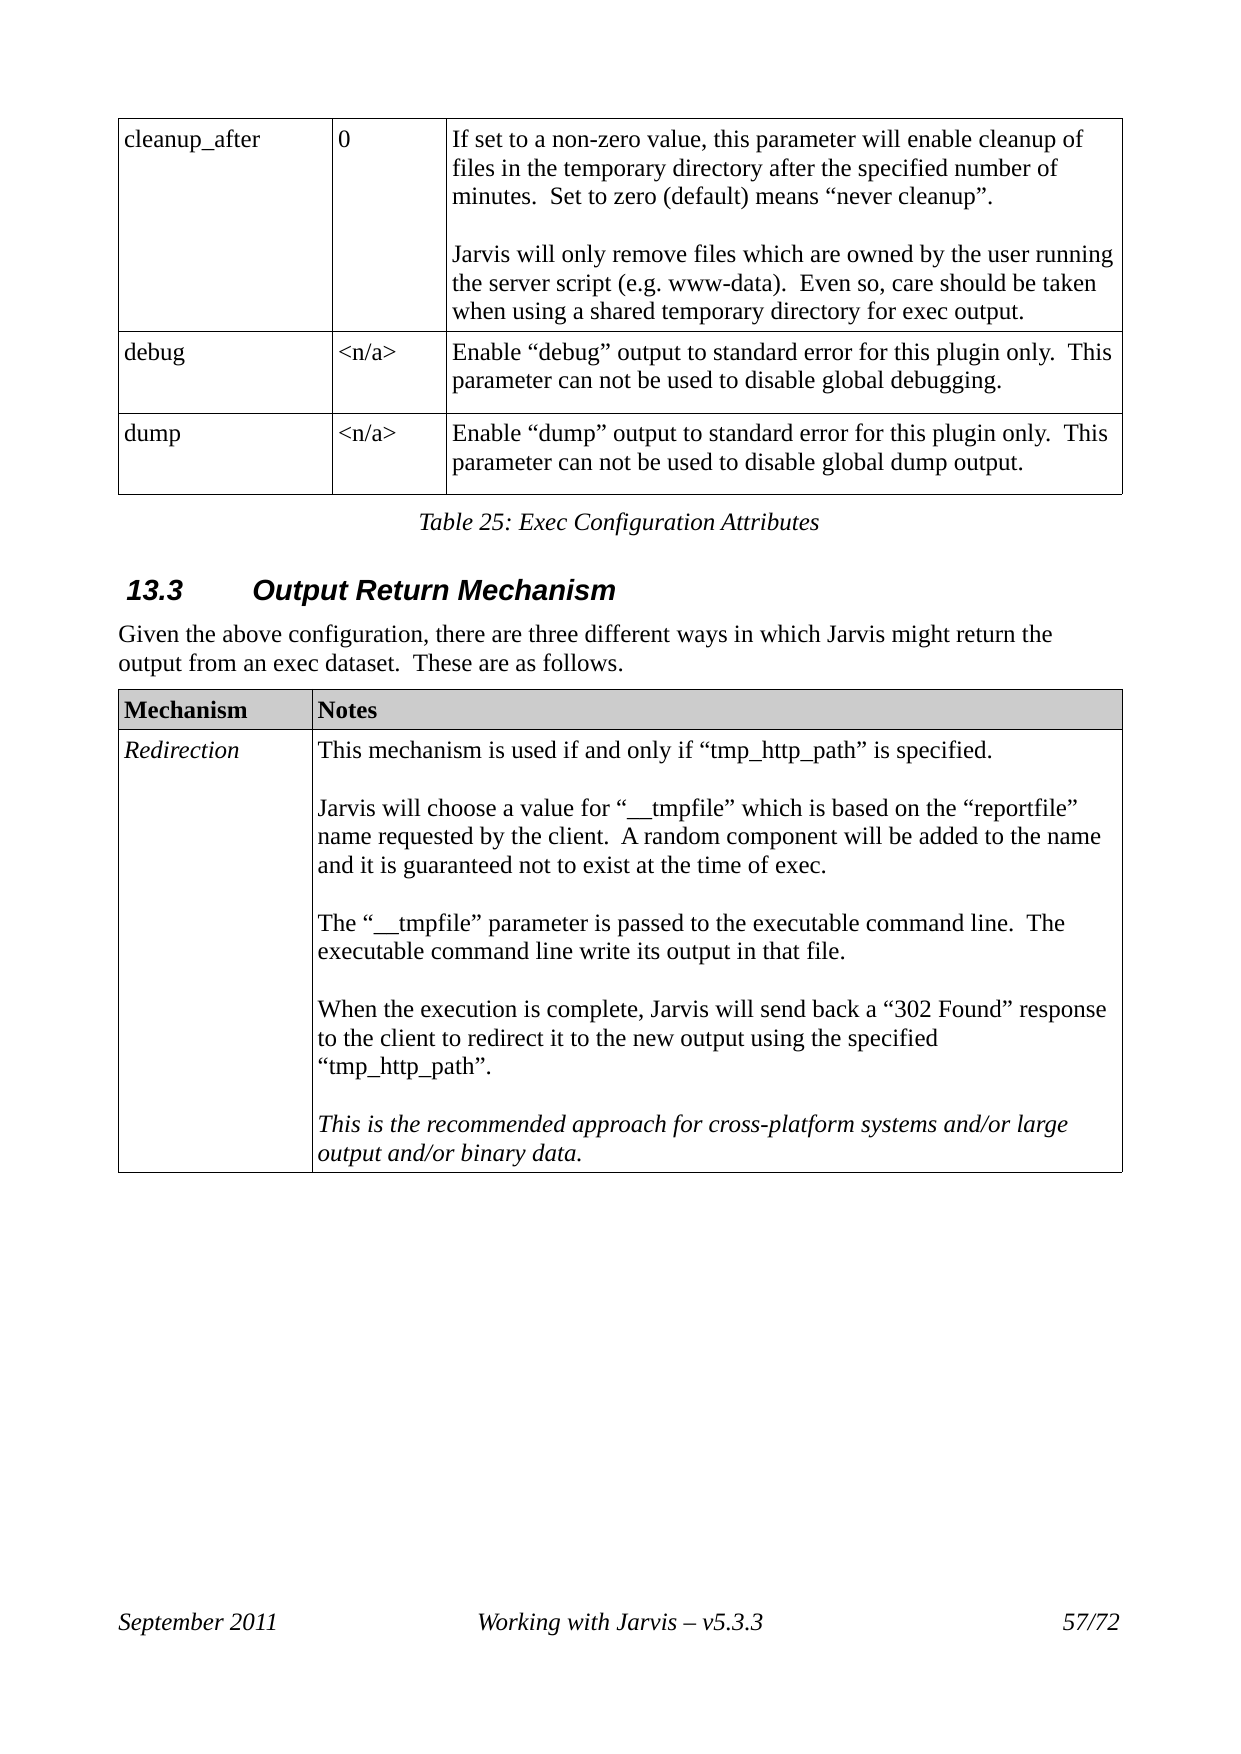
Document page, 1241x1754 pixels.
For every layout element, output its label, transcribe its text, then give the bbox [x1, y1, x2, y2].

table_cell cleanup_after [119, 119, 332, 331]
table_cell If set to a non-zero value, this parameter will enable cleanup of files in the temporary directory after the specified number of minutes. Set to zero (default) means “never cleanup”. Jarvis will only remove files which are owned by the user running the server script (e.g. www-data). Even so, care should be taken when using a shared temporary directory for exec output. [447, 119, 1122, 331]
table_header Mechanism [119, 690, 312, 729]
table_cell Redirection [119, 730, 312, 1172]
table_cell <n/a> [333, 414, 446, 494]
table_cell Enable “debug” output to standard error for this plugin only. This parameter can not be used to disable global debugging. [447, 332, 1122, 412]
text Given the above configuration, there are three different ways in which Jarvis might return the output from an exec dataset. These are as follows. [118, 619, 1122, 676]
table_cell 0 [333, 119, 446, 331]
table_cell This mechanism is used if and only if “tmp_http_path” is specified. Jarvis will choose a value for “__tmpfile” which is based on the “reportfile” name requested by the client. A random component will be added to the name and it is guaranteed not to exist at the time of exec. The “__tmpfile” parameter is passed to the executable command line. The executable command line write its output in that file. When the execution is complete, Jarvis will send back a “302 Found” response to the client to redirect it to the new output using the specified “tmp_http_path”. This is the recommended approach for cross-platform systems and/or large output and/or binary data. [313, 730, 1122, 1172]
table_header Notes [313, 690, 1122, 729]
table_cell Enable “dump” output to standard error for this plugin only. This parameter can not be used to disable global dump output. [447, 414, 1122, 494]
table_cell debug [119, 332, 332, 412]
text Table 25: Exec Configuration Attributes [118, 507, 1122, 535]
table_cell <n/a> [333, 332, 446, 412]
table_cell dump [119, 414, 332, 494]
subtitle Output Return Mechanism [118, 573, 1122, 606]
